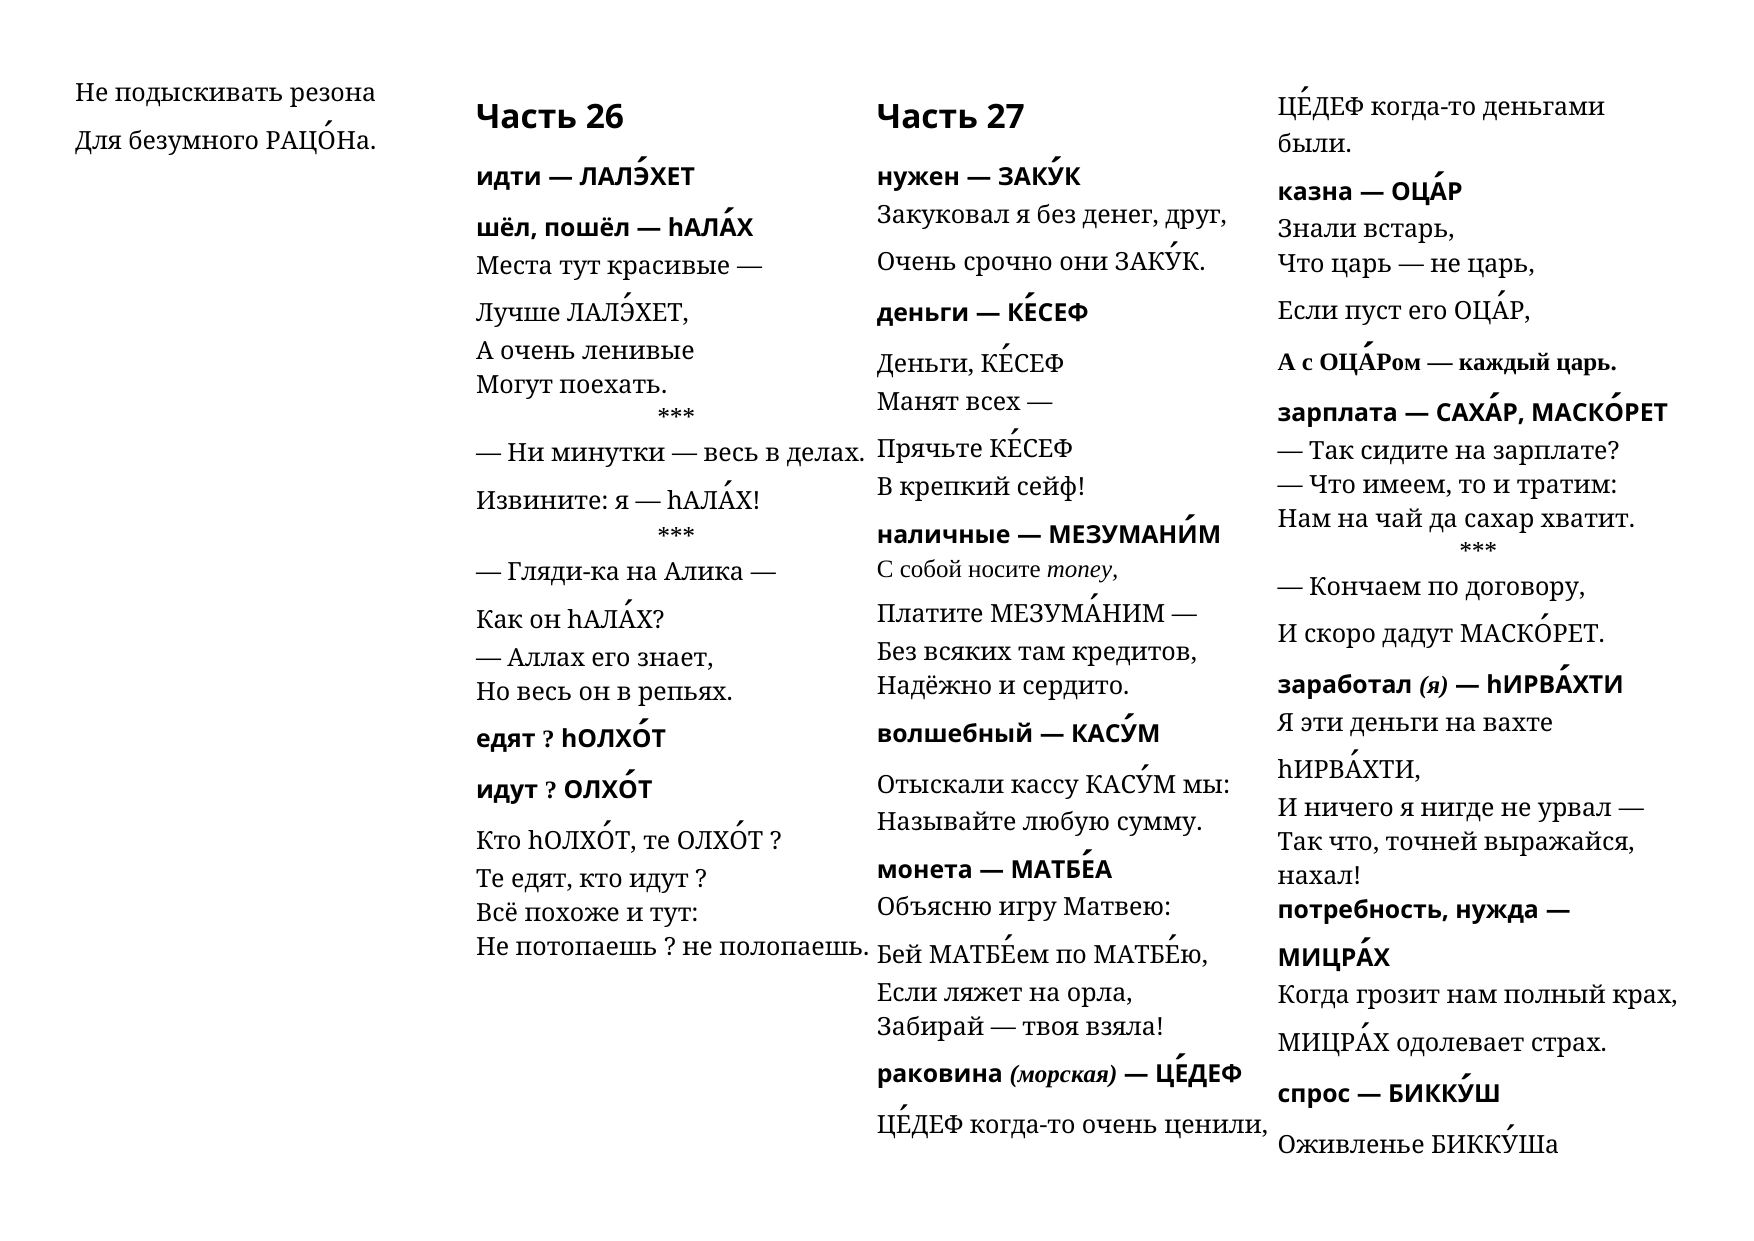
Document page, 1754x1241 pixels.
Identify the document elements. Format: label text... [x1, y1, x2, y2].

text Если ляжет на орла, [877, 974, 1277, 1008]
text В крепкий сейф! [877, 469, 1277, 503]
text Когда грозит нам полный крах, [1277, 977, 1678, 1011]
text Но весь он в репьях. [476, 673, 877, 707]
subtitle А с ОЦА́Ром — каждый царь. [1277, 330, 1678, 381]
subtitle потребность, нужда — МИЦРА́Х [1277, 892, 1678, 977]
subtitle зарплата — САХА́Р, МАСКО́РЕТ [1277, 381, 1678, 432]
text — Аллах его знает, [476, 639, 877, 673]
text Я эти деньги на вахте hИРВА́ХТИ, [1277, 705, 1678, 790]
subtitle едят ? hОЛХО́Т [476, 707, 877, 758]
subtitle деньги — КЕ́СЕФ [877, 282, 1277, 333]
text Прячьте КЕ́СЕФ [877, 418, 1277, 469]
text — Ни минутки — весь в делах. [476, 435, 877, 469]
subtitle шёл, пошёл — hАЛА́Х [476, 197, 877, 248]
text — Кончаем по договору, [1277, 569, 1678, 603]
text *** [476, 401, 877, 435]
text Забирай — твоя взяла! [877, 1008, 1277, 1042]
text С собой носите money, [877, 554, 1277, 583]
text Лучше ЛАЛЭ́ХЕТ, [476, 282, 877, 333]
subtitle наличные — МЕЗУМАНИ́М [877, 503, 1277, 554]
text Как он hАЛА́Х? [476, 588, 877, 639]
subtitle нужен — ЗАКУ́К [877, 146, 1277, 197]
text Деньги, КЕ́СЕФ [877, 333, 1277, 384]
text Извините: я — hАЛА́Х! [476, 469, 877, 520]
subtitle монета — МАТБЕ́А [877, 838, 1277, 889]
text Отыскали кассу КАСУ́М мы: [877, 753, 1277, 804]
text А очень ленивые [476, 333, 877, 367]
text — Гляди-ка на Алика — [476, 554, 877, 588]
text Без всяких там кредитов, [877, 634, 1277, 668]
text Для безумного РАЦО́На. [75, 109, 476, 160]
text Нам на чай да сахар хватит. [1277, 501, 1678, 534]
text Называйте любую сумму. [877, 804, 1277, 838]
text ЦЕ́ДЕФ когда-то очень ценили, [877, 1093, 1277, 1144]
text Всё похоже и тут: [476, 894, 877, 928]
text Что царь — не царь, [1277, 245, 1678, 279]
text Оживленье БИККУ́Ша [1277, 1113, 1678, 1164]
subtitle волшебный — КАСУ́М [877, 702, 1277, 753]
text Объясню игру Матвею: [877, 889, 1277, 923]
text Те едят, кто идут ? [476, 860, 877, 894]
text Если пуст его ОЦА́Р, [1277, 279, 1678, 330]
text *** [476, 520, 877, 554]
text — Так сидите на зарплате? [1277, 432, 1678, 466]
text Закуковал я без денег, друг, [877, 197, 1277, 231]
text И скоро дадут МАСКО́РЕТ. [1277, 603, 1678, 654]
text Очень срочно они ЗАКУ́К. [877, 231, 1277, 282]
text Бей МАТБЕ́ем по МАТБЕ́ю, [877, 923, 1277, 974]
text Надёжно и сердито. [877, 668, 1277, 702]
subtitle спрос — БИККУ́Ш [1277, 1062, 1678, 1113]
text Могут поехать. [476, 367, 877, 401]
text Платите МЕЗУМА́НИМ — [877, 583, 1277, 634]
text Места тут красивые — [476, 248, 877, 282]
subtitle заработал (я) — hИРВА́ХТИ [1277, 654, 1678, 705]
subtitle казна — ОЦА́Р [1277, 160, 1678, 211]
subtitle идут ? ОЛХО́Т [476, 758, 877, 809]
text И ничего я нигде не урвал — [1277, 790, 1678, 824]
text Манят всех — [877, 384, 1277, 418]
text Не потопаешь ? не полопаешь. [476, 928, 877, 963]
text *** [1277, 534, 1678, 569]
text Так что, точней выражайся, нахал! [1277, 824, 1678, 892]
text Не подыскивать резона [75, 75, 476, 109]
subtitle раковина (морская) — ЦЕ́ДЕФ [877, 1042, 1277, 1093]
text ЦЕ́ДЕФ когда-то деньгами были. [1277, 75, 1678, 160]
subtitle идти — ЛАЛЭ́ХЕТ [476, 146, 877, 197]
text Кто hОЛХО́Т, те ОЛХО́Т ? [476, 809, 877, 860]
text Знали встарь, [1277, 211, 1678, 245]
text — Что имеем, то и тратим: [1277, 466, 1678, 501]
text МИЦРА́Х одолевает страх. [1277, 1011, 1678, 1062]
